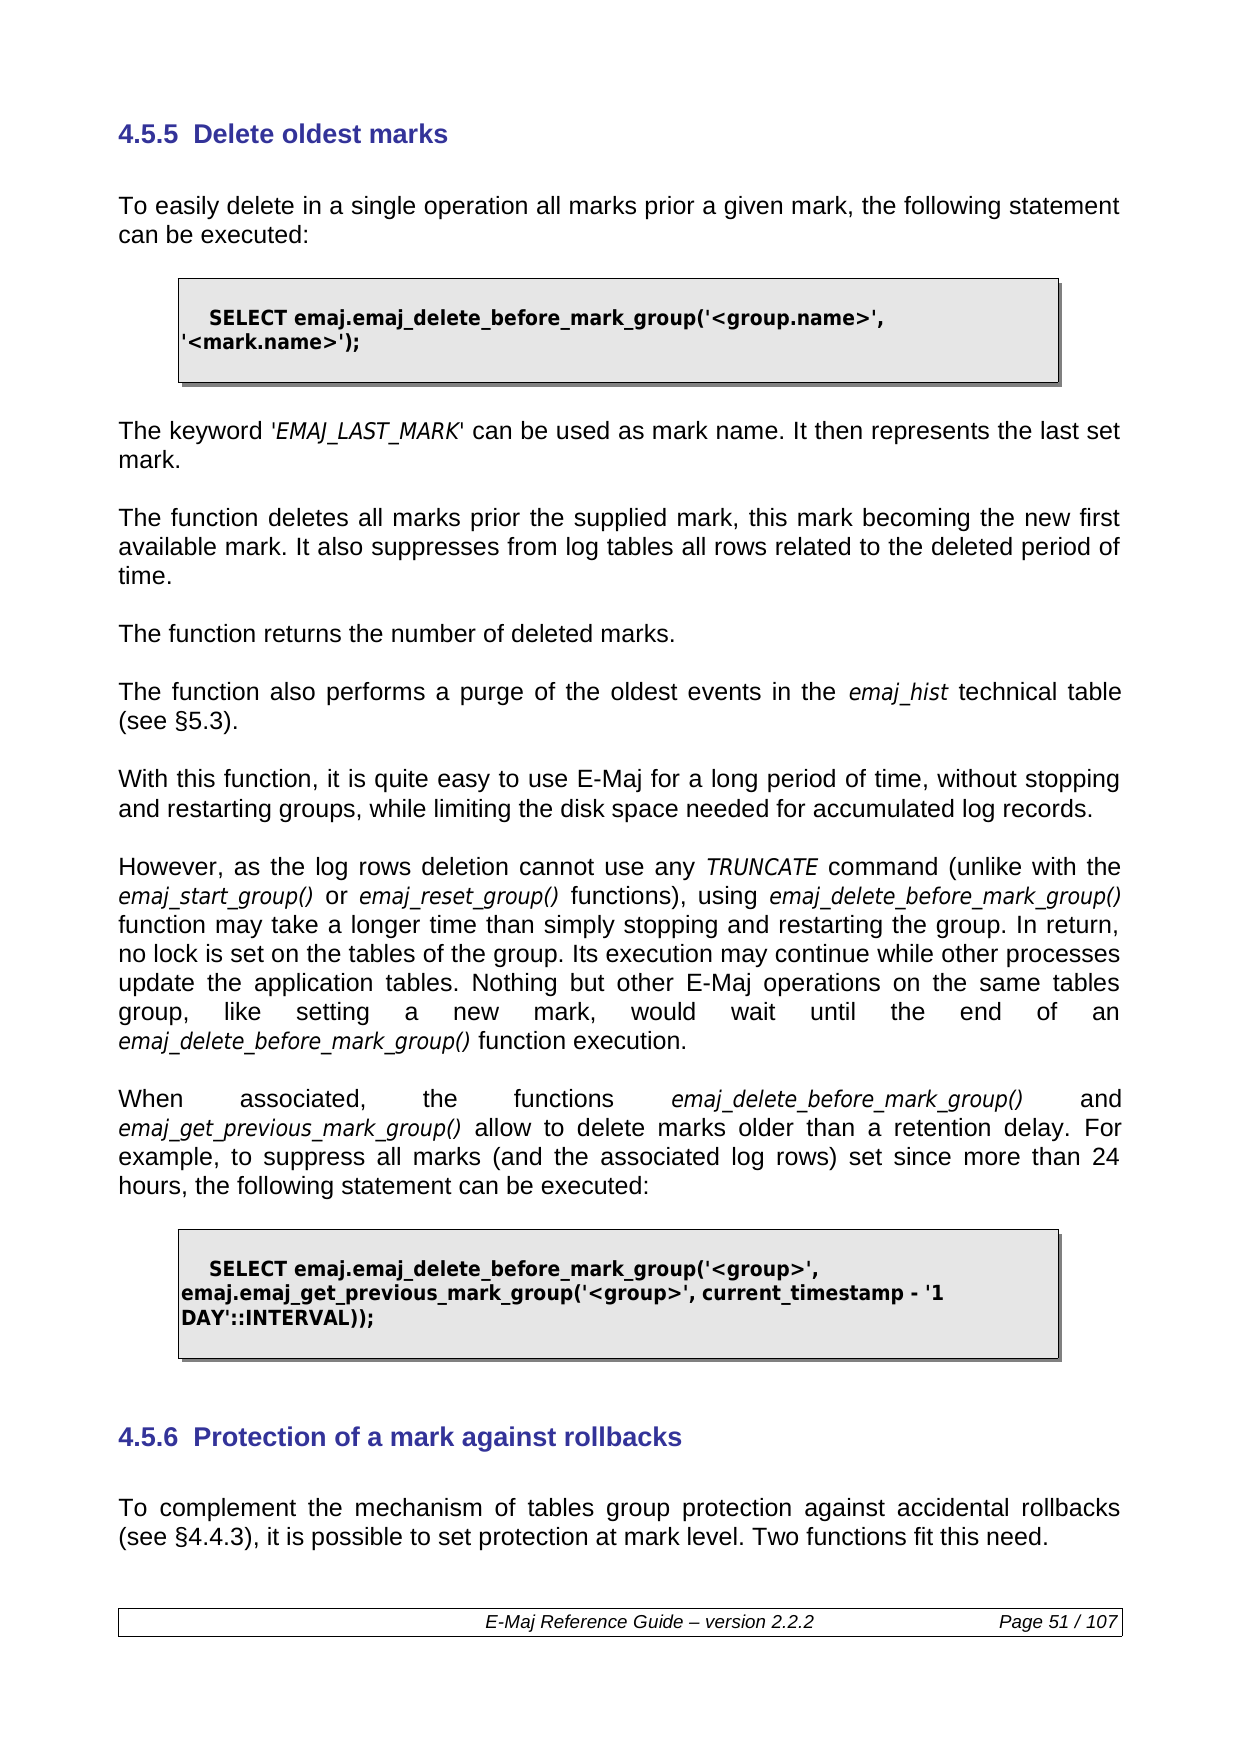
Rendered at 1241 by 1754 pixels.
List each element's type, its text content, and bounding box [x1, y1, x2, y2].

text However, as the log rows deletion cannot use any TRUNCATE command (unlike with the emaj_start_group() or emaj_reset_group() functions), using emaj_delete_before_mark_group() function may take a longer time than simply stopping and restarting the group. In return, no lock is set on the tables of the group. Its execution may continue while other processes update the application tables. Nothing but other E-Maj operations on the same tables group, like setting a new mark, would wait until the end of an emaj_delete_before_mark_group() function execution. [118, 852, 1122, 1055]
text The function returns the number of deleted marks. [118, 619, 1122, 648]
text When associated, the functions emaj_delete_before_mark_group() and emaj_get_previous_mark_group() allow to delete marks older than a retention delay. For example, to suppress all marks (and the associated log rows) set since more than 24 hours, the following statement can be executed: [118, 1084, 1122, 1200]
text The function also performs a purge of the oldest events in the emaj_hist technical table (see §5.3). [118, 677, 1122, 735]
subtitle Delete oldest marks [118, 118, 1122, 149]
subtitle Protection of a mark against rollbacks [118, 1421, 1122, 1452]
text To complement the mechanism of tables group protection against accidental rollbacks (see §4.4.3), it is possible to set protection at mark level. Two functions fit this need. [118, 1493, 1122, 1551]
text The function deletes all marks prior the supplied mark, this mark becoming the new first available mark. It also suppresses from log tables all rows related to the deleted period of time. [118, 503, 1122, 590]
text SELECT emaj.emaj_delete_before_mark_group('<group.name>', '<mark.name>'); [179, 302, 1058, 351]
text SELECT emaj.emaj_delete_before_mark_group('<group>', emaj.emaj_get_previous_mark_group('<group>', current_timestamp - '1 DAY'::INTERVAL)); [179, 1254, 1058, 1327]
text The keyword 'EMAJ_LAST_MARK' can be used as mark name. It then represents the last set mark. [118, 416, 1122, 474]
text With this function, it is quite easy to use E-Maj for a long period of time, without stopping and restarting groups, while limiting the disk space needed for accumulated log records. [118, 764, 1122, 822]
text To easily delete in a single operation all marks prior a given mark, the following statement can be executed: [118, 191, 1122, 249]
